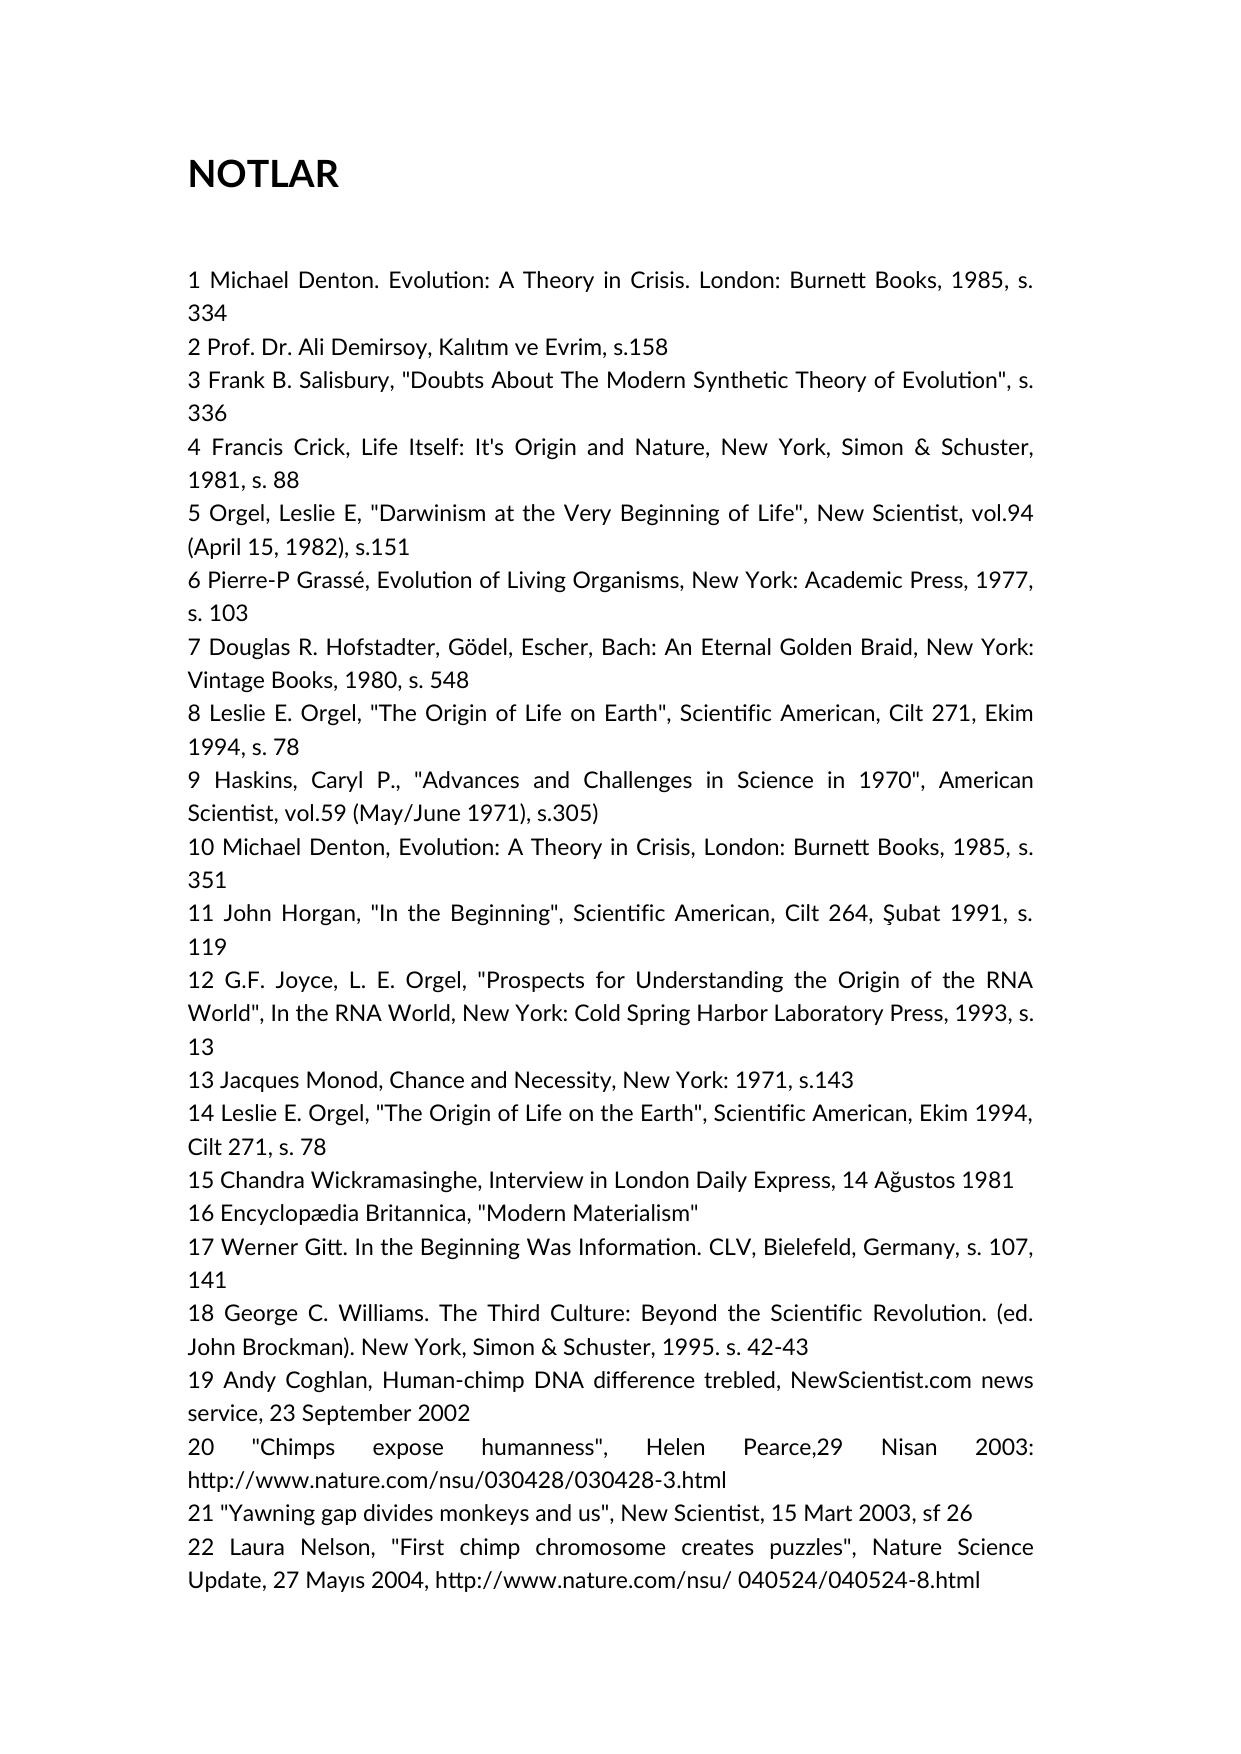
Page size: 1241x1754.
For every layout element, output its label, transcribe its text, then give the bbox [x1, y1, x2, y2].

text 8 Leslie E. Orgel, "The Origin of Life on Earth", Scientific American, Cilt 271, Ekim 1994, s. 78 [187, 695, 1035, 762]
text 2 Prof. Dr. Ali Demirsoy, Kalıtım ve Evrim, s.158 [187, 328, 1035, 362]
text 20 "Chimps expose humanness", Helen Pearce,29 Nisan 2003: http://www.nature.com/nsu/030428/030428-3.html [187, 1428, 1035, 1495]
text 21 "Yawning gap divides monkeys and us", New Scientist, 15 Mart 2003, sf 26 [187, 1495, 1035, 1528]
text 5 Orgel, Leslie E, "Darwinism at the Very Beginning of Life", New Scientist, vol.94 (April 15, 1982), s.151 [187, 495, 1035, 562]
text 1 Michael Denton. Evolution: A Theory in Crisis. London: Burnett Books, 1985, s. 334 [187, 262, 1035, 328]
text 10 Michael Denton, Evolution: A Theory in Crisis, London: Burnett Books, 1985, s. 351 [187, 828, 1035, 895]
text 12 G.F. Joyce, L. E. Orgel, "Prospects for Understanding the Origin of the RNA World", In the RNA World, New York: Cold Spring Harbor Laboratory Press, 1993, s. 13 [187, 962, 1035, 1062]
text NOTLAR [187, 150, 1035, 195]
text 3 Frank B. Salisbury, "Doubts About The Modern Synthetic Theory of Evolution", s. 336 [187, 362, 1035, 428]
text 17 Werner Gitt. In the Beginning Was Information. CLV, Bielefeld, Germany, s. 107, 141 [187, 1228, 1035, 1295]
text 7 Douglas R. Hofstadter, Gödel, Escher, Bach: An Eternal Golden Braid, New York: Vintage Books, 1980, s. 548 [187, 628, 1035, 695]
text 14 Leslie E. Orgel, "The Origin of Life on the Earth", Scientific American, Ekim 1994, Cilt 271, s. 78 [187, 1095, 1035, 1162]
text 19 Andy Coghlan, Human-chimp DNA difference trebled, NewScientist.com news service, 23 September 2002 [187, 1362, 1035, 1428]
text 4 Francis Crick, Life Itself: It's Origin and Nature, New York, Simon & Schuster, 1981, s. 88 [187, 428, 1035, 495]
text 13 Jacques Monod, Chance and Necessity, New York: 1971, s.143 [187, 1062, 1035, 1095]
text 22 Laura Nelson, "First chimp chromosome creates puzzles", Nature Science Update, 27 Mayıs 2004, http://www.nature.com/nsu/ 040524/040524-8.html [187, 1528, 1035, 1595]
text 11 John Horgan, "In the Beginning", Scientific American, Cilt 264, Şubat 1991, s. 119 [187, 895, 1035, 962]
text 9 Haskins, Caryl P., "Advances and Challenges in Science in 1970", American Scientist, vol.59 (May/June 1971), s.305) [187, 762, 1035, 828]
text 6 Pierre-P Grassé, Evolution of Living Organisms, New York: Academic Press, 1977, s. 103 [187, 562, 1035, 628]
text 16 Encyclopædia Britannica, "Modern Materialism" [187, 1195, 1035, 1228]
text 18 George C. Williams. The Third Culture: Beyond the Scientific Revolution. (ed. John Brockman). New York, Simon & Schuster, 1995. s. 42-43 [187, 1295, 1035, 1362]
text 15 Chandra Wickramasinghe, Interview in London Daily Express, 14 Ağustos 1981 [187, 1162, 1035, 1195]
